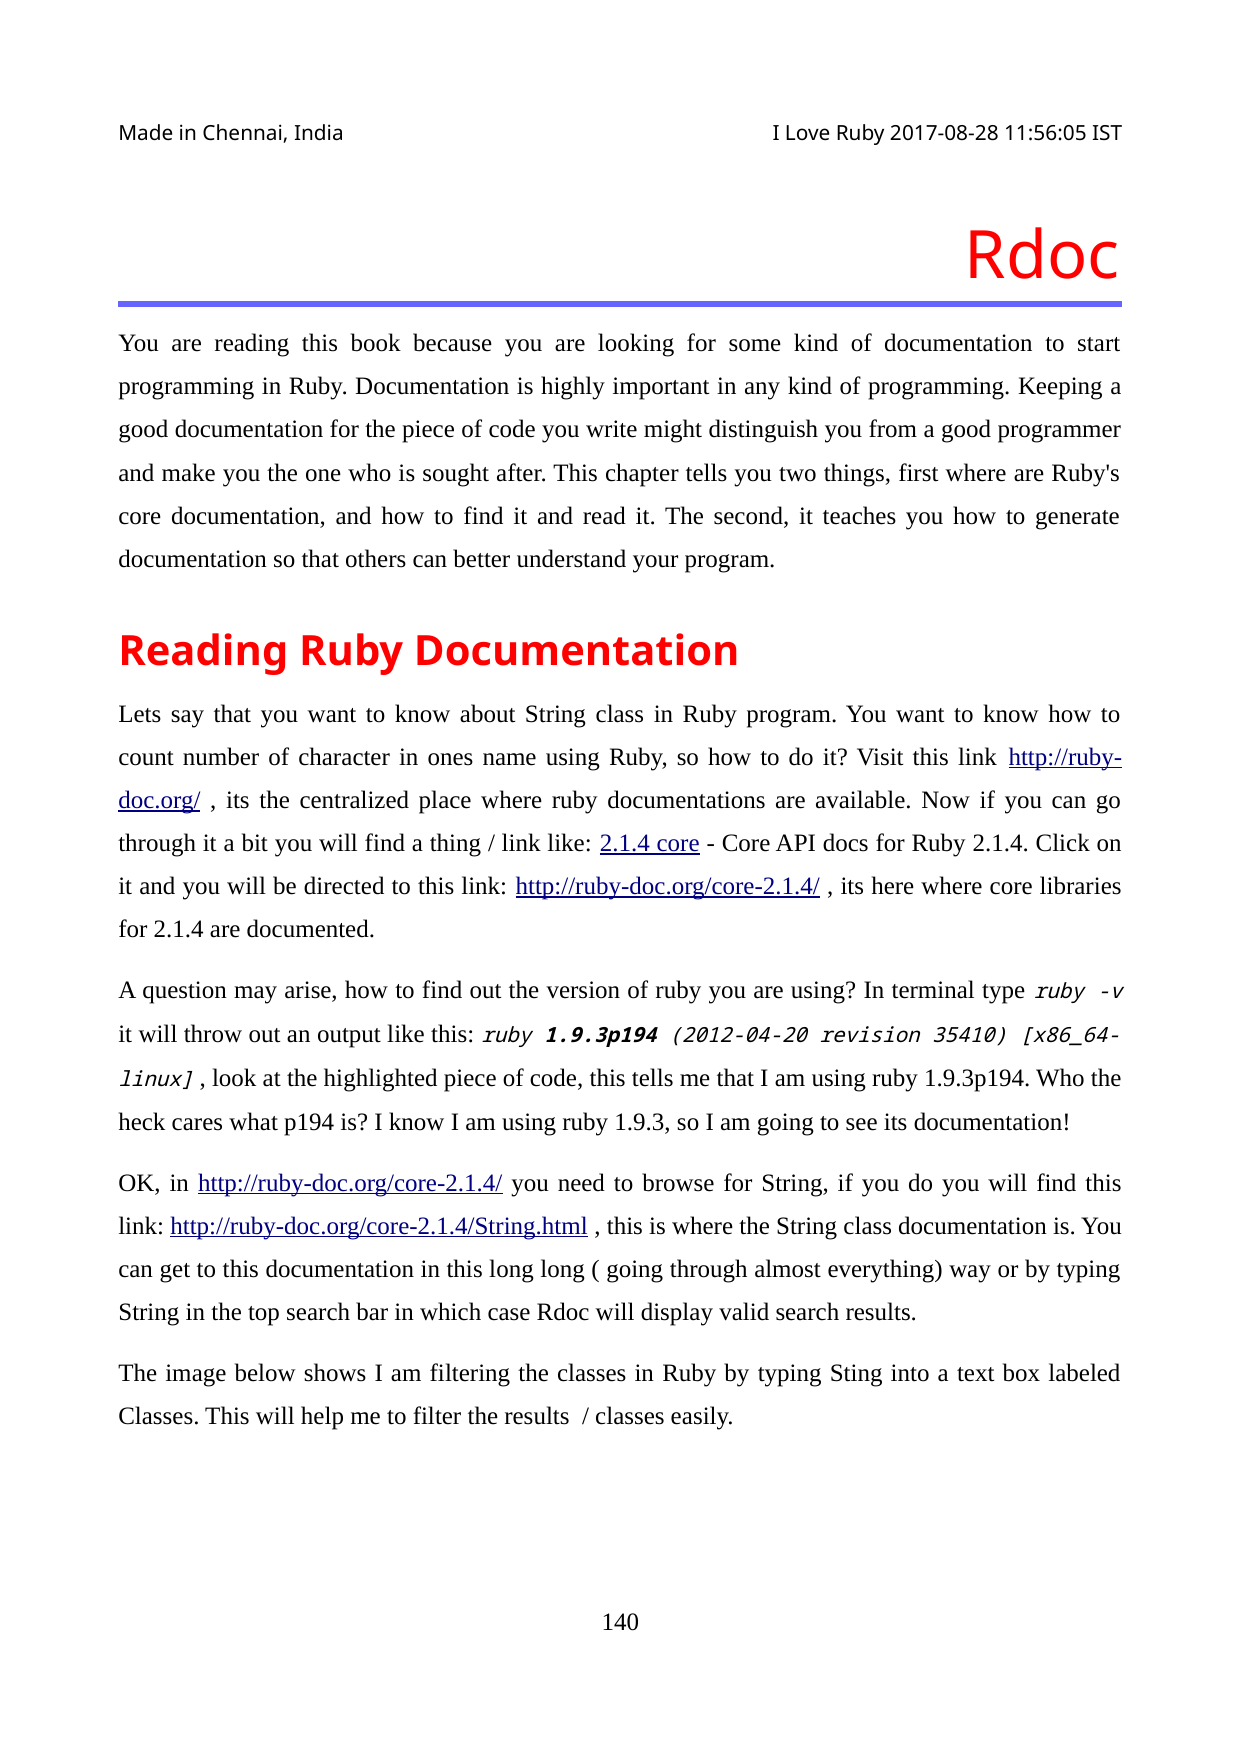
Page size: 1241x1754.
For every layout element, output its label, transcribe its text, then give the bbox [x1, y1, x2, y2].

text You are reading this book because you are looking for some kind of documentation to start programming in Ruby. Documentation is highly important in any kind of programming. Keeping a good documentation for the piece of code you write might distinguish you from a good programmer and make you the one who is sought after. This chapter tells you two things, first where are Ruby's core documentation, and how to find it and read it. The second, it teaches you how to generate documentation so that others can better understand your program. [118, 328, 1122, 573]
text Lets say that you want to know about String class in Ruby program. You want to know how to count number of character in ones name using Ruby, so how to do it? Visit this link http://ruby-doc.org/ , its the centralized place where ruby documentations are available. Now if you can go through it a bit you will find a thing / link like: 2.1.4 core - Core API docs for Ruby 2.1.4. Click on it and you will be directed to this link: http://ruby-doc.org/core-2.1.4/ , its here where core libraries for 2.1.4 are documented. [118, 699, 1122, 943]
subtitle Rdoc [118, 204, 1122, 301]
text OK, in http://ruby-doc.org/core-2.1.4/ you need to browse for String, if you do you will find this link: http://ruby-doc.org/core-2.1.4/String.html , this is where the String class documentation is. You can get to this documentation in this long long ( going through almost everything) way or by typing String in the top search bar in which case Rdoc will display valid search results. [118, 1168, 1122, 1326]
subtitle Reading Ruby Documentation [118, 621, 1122, 678]
text The image below shows I am filtering the classes in Ruby by typing Sting into a text box labeled Classes. This will help me to filter the results / classes easily. [118, 1358, 1122, 1430]
text A question may arise, how to find out the version of ruby you are using? In terminal type ruby -v it will throw out an output like this: ruby 1.9.3p194 (2012-04-20 revision 35410) [x86_64-linux] , look at the highlighted piece of code, this tells me that I am using ruby 1.9.3p194. Who the heck cares what p194 is? I know I am using ruby 1.9.3, so I am going to see its documentation! [118, 975, 1122, 1136]
